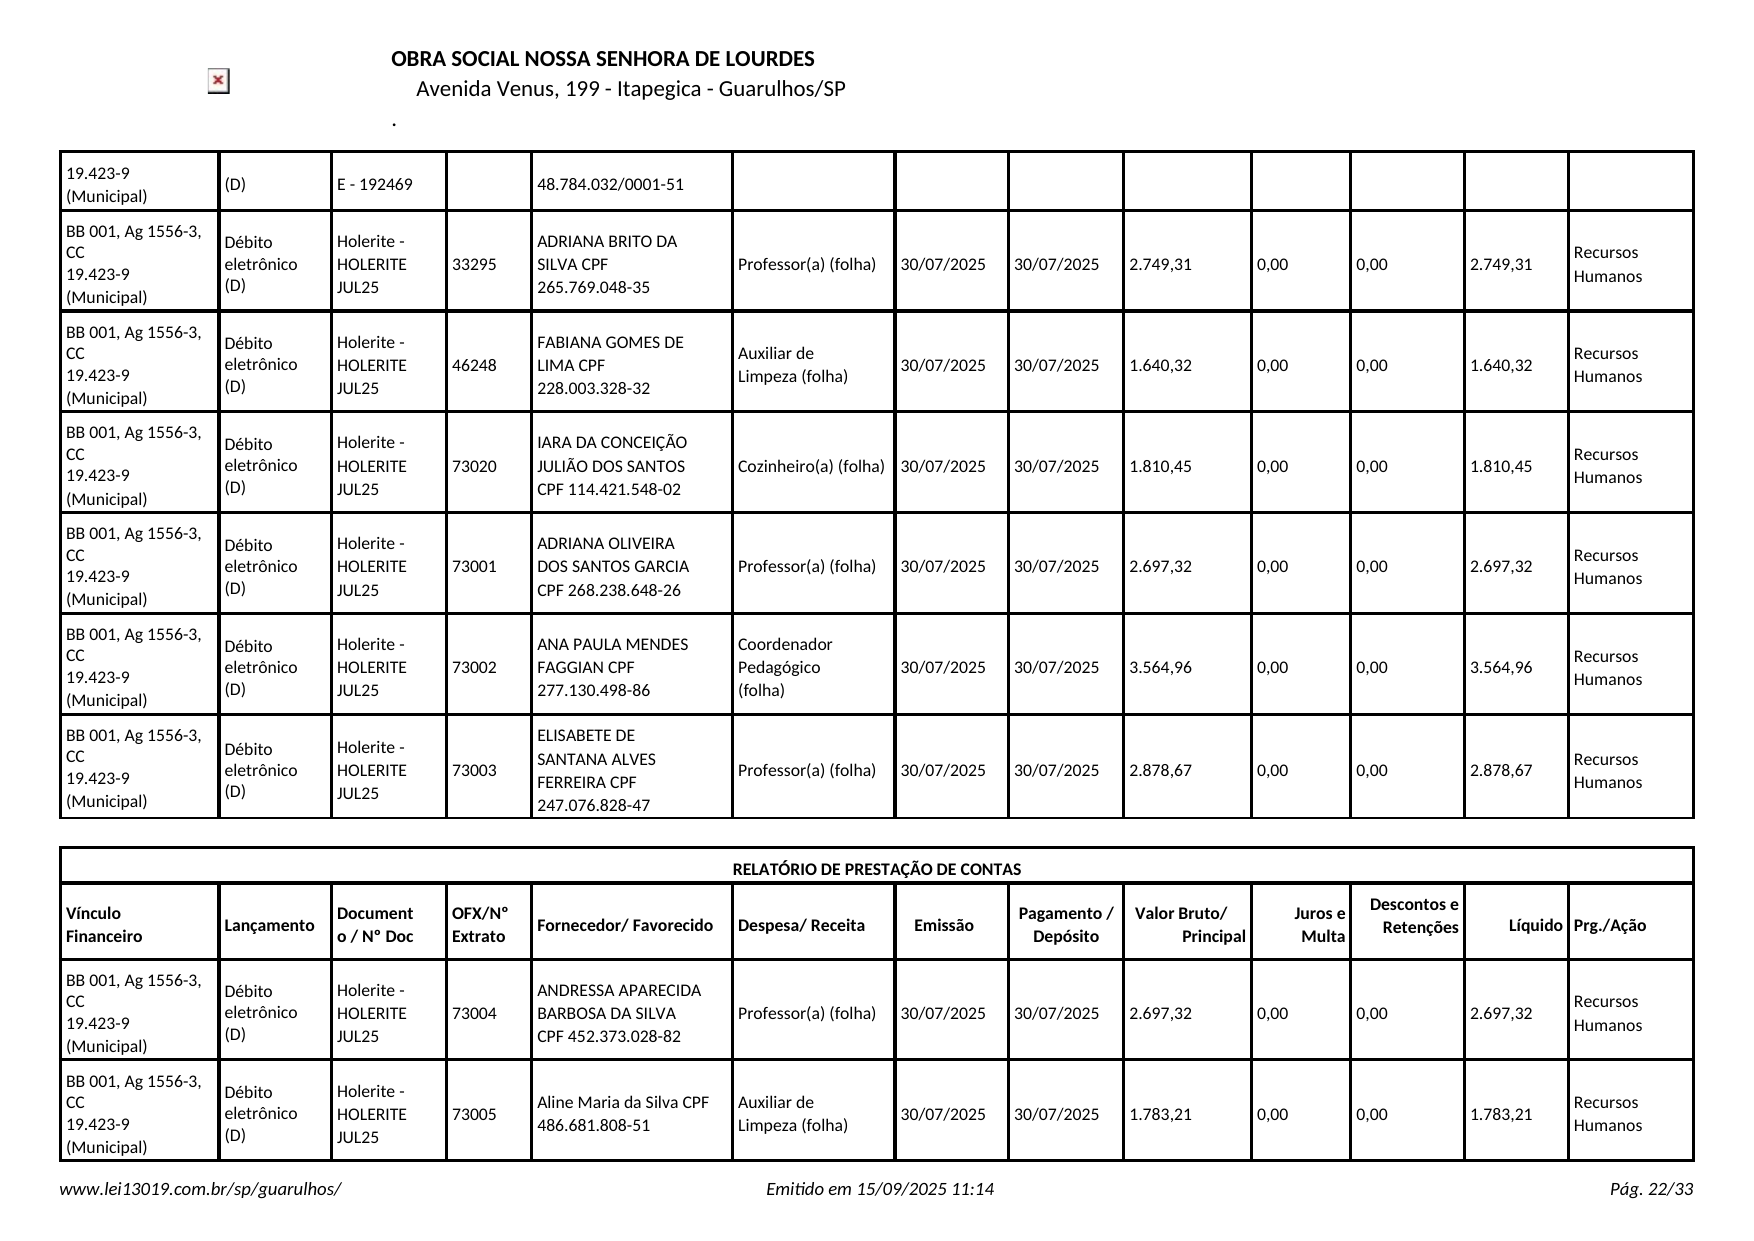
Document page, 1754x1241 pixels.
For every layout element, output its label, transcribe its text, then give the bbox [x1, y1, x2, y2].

table_cell Auxiliar de Limpeza (folha) [734, 1061, 893, 1159]
table_cell 2.697,32 [1125, 514, 1250, 612]
table_cell 0,00 [1352, 1061, 1463, 1159]
table_cell Recursos Humanos [1570, 313, 1692, 410]
table_cell 30/07/2025 [897, 716, 1007, 817]
table_cell BB 001, Ag 1556-3, CC 19.423-9 (Municipal) [62, 212, 217, 309]
table_cell 1.783,21 [1466, 1061, 1567, 1159]
table_cell 0,00 [1352, 716, 1463, 817]
table_cell Recursos Humanos [1570, 1061, 1692, 1159]
table_cell Líquido [1466, 885, 1567, 957]
table_cell IARA DA CONCEIÇÃO JULIÃO DOS SANTOS CPF 114.421.548-02 [533, 413, 731, 511]
table_cell 0,00 [1253, 514, 1349, 612]
table_cell ANDRESSA APARECIDA BARBOSA DA SILVA CPF 452.373.028-82 [533, 961, 731, 1058]
table_cell Pagamento / Depósito [1010, 885, 1122, 957]
table_cell 1.783,21 [1125, 1061, 1250, 1159]
table_cell OFX/Nº Extrato [448, 885, 530, 957]
table_cell 2.697,32 [1466, 961, 1567, 1058]
table_cell 1.640,32 [1125, 313, 1250, 410]
table_cell 2.749,31 [1125, 212, 1250, 309]
table_cell (D) [221, 153, 330, 208]
table_cell 73020 [448, 413, 530, 511]
table_cell Holerite - HOLERITE JUL25 [333, 212, 445, 309]
table_cell [1253, 153, 1349, 208]
table_cell Professor(a) (folha) [734, 212, 893, 309]
table_cell 30/07/2025 [1010, 1061, 1122, 1159]
table_cell Emissão [897, 885, 1007, 957]
table_cell 30/07/2025 [1010, 413, 1122, 511]
table_cell Vínculo Financeiro [62, 885, 217, 957]
table_cell Despesa/ Receita [734, 885, 893, 957]
table_cell 33295 [448, 212, 530, 309]
table_cell 30/07/2025 [897, 413, 1007, 511]
table_cell ELISABETE DE SANTANA ALVES FERREIRA CPF 247.076.828-47 [533, 716, 731, 817]
table_cell Débito eletrônico (D) [221, 716, 330, 817]
table_cell BB 001, Ag 1556-3, CC 19.423-9 (Municipal) [62, 1061, 217, 1159]
table_cell 3.564,96 [1125, 615, 1250, 713]
table_cell Document o / Nº Doc [333, 885, 445, 957]
table_cell [1010, 153, 1122, 208]
table_cell 2.749,31 [1466, 212, 1567, 309]
table_cell Débito eletrônico (D) [221, 961, 330, 1058]
table_cell [1570, 153, 1692, 208]
table_cell Auxiliar de Limpeza (folha) [734, 313, 893, 410]
table_cell 30/07/2025 [1010, 961, 1122, 1058]
table_cell 0,00 [1352, 961, 1463, 1058]
table_cell Recursos Humanos [1570, 413, 1692, 511]
table_cell 1.640,32 [1466, 313, 1567, 410]
table_cell Aline Maria da Silva CPF 486.681.808-51 [533, 1061, 731, 1159]
table_cell 0,00 [1253, 961, 1349, 1058]
table_cell Valor Bruto/ Principal [1125, 885, 1250, 957]
table_cell BB 001, Ag 1556-3, CC 19.423-9 (Municipal) [62, 514, 217, 612]
table_cell [734, 153, 893, 208]
table_cell 30/07/2025 [897, 961, 1007, 1058]
table_cell Holerite - HOLERITE JUL25 [333, 313, 445, 410]
table_cell 1.810,45 [1466, 413, 1567, 511]
table_cell Fornecedor/ Favorecido [533, 885, 731, 957]
table_cell Débito eletrônico (D) [221, 313, 330, 410]
table_cell [1352, 153, 1463, 208]
table_cell 19.423-9 (Municipal) [62, 153, 217, 208]
table_cell ADRIANA BRITO DA SILVA CPF 265.769.048-35 [533, 212, 731, 309]
table_cell 1.810,45 [1125, 413, 1250, 511]
table_cell Recursos Humanos [1570, 514, 1692, 612]
table_cell 0,00 [1253, 212, 1349, 309]
table_cell 0,00 [1253, 313, 1349, 410]
table_cell 73004 [448, 961, 530, 1058]
table_cell 0,00 [1352, 313, 1463, 410]
table_cell Recursos Humanos [1570, 961, 1692, 1058]
table_cell Holerite - HOLERITE JUL25 [333, 615, 445, 713]
table_cell 73005 [448, 1061, 530, 1159]
table_cell 30/07/2025 [897, 1061, 1007, 1159]
table_cell 0,00 [1253, 615, 1349, 713]
table_cell 0,00 [1253, 1061, 1349, 1159]
table_cell Débito eletrônico (D) [221, 212, 330, 309]
table_cell 30/07/2025 [897, 313, 1007, 410]
table_header RELATÓRIO DE PRESTAÇÃO DE CONTAS [62, 849, 1692, 881]
table_cell BB 001, Ag 1556-3, CC 19.423-9 (Municipal) [62, 961, 217, 1058]
table_cell 30/07/2025 [1010, 514, 1122, 612]
table_cell Professor(a) (folha) [734, 514, 893, 612]
table_cell Recursos Humanos [1570, 212, 1692, 309]
table_cell [897, 153, 1007, 208]
table_cell [448, 153, 530, 208]
table_cell 0,00 [1253, 716, 1349, 817]
table_cell Débito eletrônico (D) [221, 615, 330, 713]
table_cell Débito eletrônico (D) [221, 1061, 330, 1159]
table_cell 30/07/2025 [1010, 615, 1122, 713]
table_cell BB 001, Ag 1556-3, CC 19.423-9 (Municipal) [62, 615, 217, 713]
table_cell 2.878,67 [1125, 716, 1250, 817]
table_cell 0,00 [1253, 413, 1349, 511]
table_cell Lançamento [221, 885, 330, 957]
table_cell Recursos Humanos [1570, 716, 1692, 817]
table_cell 2.878,67 [1466, 716, 1567, 817]
table_cell 30/07/2025 [897, 615, 1007, 713]
table_cell 30/07/2025 [897, 514, 1007, 612]
table_cell 73002 [448, 615, 530, 713]
table_cell FABIANA GOMES DE LIMA CPF 228.003.328-32 [533, 313, 731, 410]
table_cell 2.697,32 [1125, 961, 1250, 1058]
table_cell BB 001, Ag 1556-3, CC 19.423-9 (Municipal) [62, 413, 217, 511]
table_cell Holerite - HOLERITE JUL25 [333, 1061, 445, 1159]
table_cell Cozinheiro(a) (folha) [734, 413, 893, 511]
table_cell Coordenador Pedagógico (folha) [734, 615, 893, 713]
table_cell 46248 [448, 313, 530, 410]
table_cell 0,00 [1352, 413, 1463, 511]
table_cell [1125, 153, 1250, 208]
table_cell ANA PAULA MENDES FAGGIAN CPF 277.130.498-86 [533, 615, 731, 713]
table_cell 0,00 [1352, 615, 1463, 713]
table_cell 0,00 [1352, 514, 1463, 612]
table_cell 30/07/2025 [1010, 212, 1122, 309]
table_cell ADRIANA OLIVEIRA DOS SANTOS GARCIA CPF 268.238.648-26 [533, 514, 731, 612]
table_cell 0,00 [1352, 212, 1463, 309]
table_cell 73003 [448, 716, 530, 817]
table_cell Débito eletrônico (D) [221, 514, 330, 612]
table_cell BB 001, Ag 1556-3, CC 19.423-9 (Municipal) [62, 313, 217, 410]
table_cell BB 001, Ag 1556-3, CC 19.423-9 (Municipal) [62, 716, 217, 817]
table_cell 30/07/2025 [1010, 313, 1122, 410]
table_cell 2.697,32 [1466, 514, 1567, 612]
table_cell Holerite - HOLERITE JUL25 [333, 413, 445, 511]
table_cell Prg./Ação [1570, 885, 1692, 957]
table_cell Recursos Humanos [1570, 615, 1692, 713]
table_cell 30/07/2025 [897, 212, 1007, 309]
table_cell [1466, 153, 1567, 208]
table_cell Débito eletrônico (D) [221, 413, 330, 511]
table_cell 30/07/2025 [1010, 716, 1122, 817]
table_cell Professor(a) (folha) [734, 716, 893, 817]
table_cell 3.564,96 [1466, 615, 1567, 713]
table_cell Holerite - HOLERITE JUL25 [333, 514, 445, 612]
table_cell Professor(a) (folha) [734, 961, 893, 1058]
table_cell Descontos e Retenções [1352, 885, 1463, 957]
table_cell Holerite - HOLERITE JUL25 [333, 961, 445, 1058]
table_cell Juros e Multa [1253, 885, 1349, 957]
table_cell E - 192469 [333, 153, 445, 208]
table_cell Holerite - HOLERITE JUL25 [333, 716, 445, 817]
table_cell 48.784.032/0001-51 [533, 153, 731, 208]
table_cell 73001 [448, 514, 530, 612]
